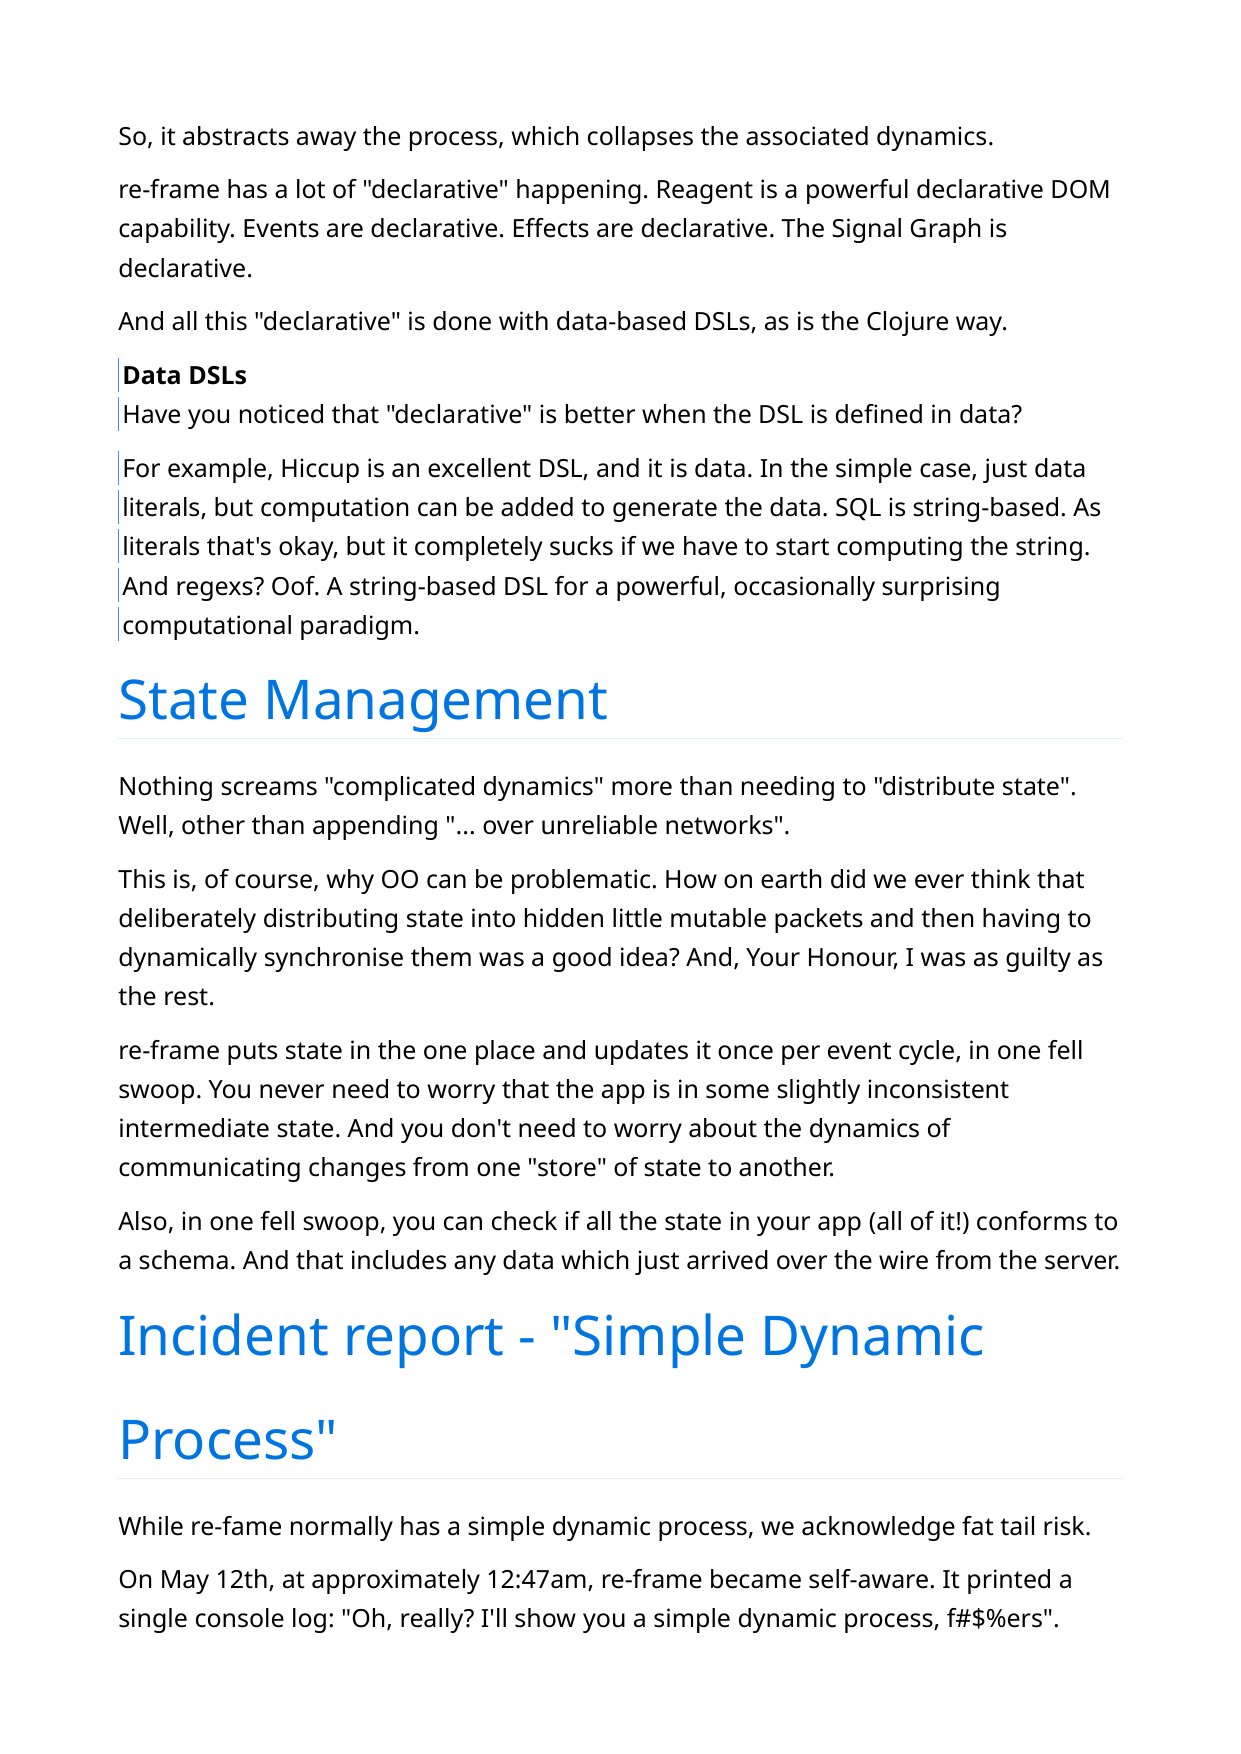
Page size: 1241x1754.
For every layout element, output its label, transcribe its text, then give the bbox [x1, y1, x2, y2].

subtitle State Management [118, 661, 1122, 738]
text Nothing screams "complicated dynamics" more than needing to "distribute state". Well, other than appending "... over unreliable networks". [118, 768, 1122, 842]
text On May 12th, at approximately 12:47am, re-frame became self-aware. It printed a single console log: "Oh, really? I'll show you a simple dynamic process, f#$%ers". [118, 1562, 1122, 1635]
text And all this "declarative" is done with data-based DSLs, as is the Clojure way. [118, 304, 1122, 338]
subtitle Incident report - "Simple Dynamic Process" [118, 1297, 1122, 1478]
text This is, of course, why OO can be problematic. How on earth did we ever think that deliberately distributing state into hidden little mutable packets and then having to dynamically synchronise them was a good idea? And, Your Honour, I was as guilty as the rest. [118, 861, 1122, 1013]
text re-frame puts state in the one place and updates it once per event cycle, in one fell swoop. You never need to worry that the app is in some slightly inconsistent intermediate state. And you don't need to worry about the dynamics of communicating changes from one "store" of state to another. [118, 1032, 1122, 1184]
text Have you noticed that "declarative" is better when the DSL is defined in data? [119, 397, 1122, 431]
text While re-fame normally has a simple dynamic process, we acknowledge fat tail risk. [118, 1508, 1122, 1542]
text Also, in one fell swoop, you can check if all the state in your app (all of it!) conforms to a schema. And that includes any data which just arrived over the wire from the server. [118, 1204, 1122, 1277]
text re-frame has a lot of "declarative" happening. Reagent is a powerful declarative DOM capability. Events are declarative. Effects are declarative. The Signal Graph is declarative. [118, 172, 1122, 284]
text For example, Hiccup is an excellent DSL, and it is data. In the simple case, just data literals, but computation can be added to generate the data. SQL is string-based. As literals that's okay, but it completely sucks if we have to start computing the string. And regexs? Oof. A string-based DSL for a powerful, occasionally surprising computational paradigm. [118, 451, 1122, 641]
text Data DSLs [119, 358, 1122, 392]
text So, it abstracts away the process, which collapses the associated dynamics. [118, 118, 1122, 152]
